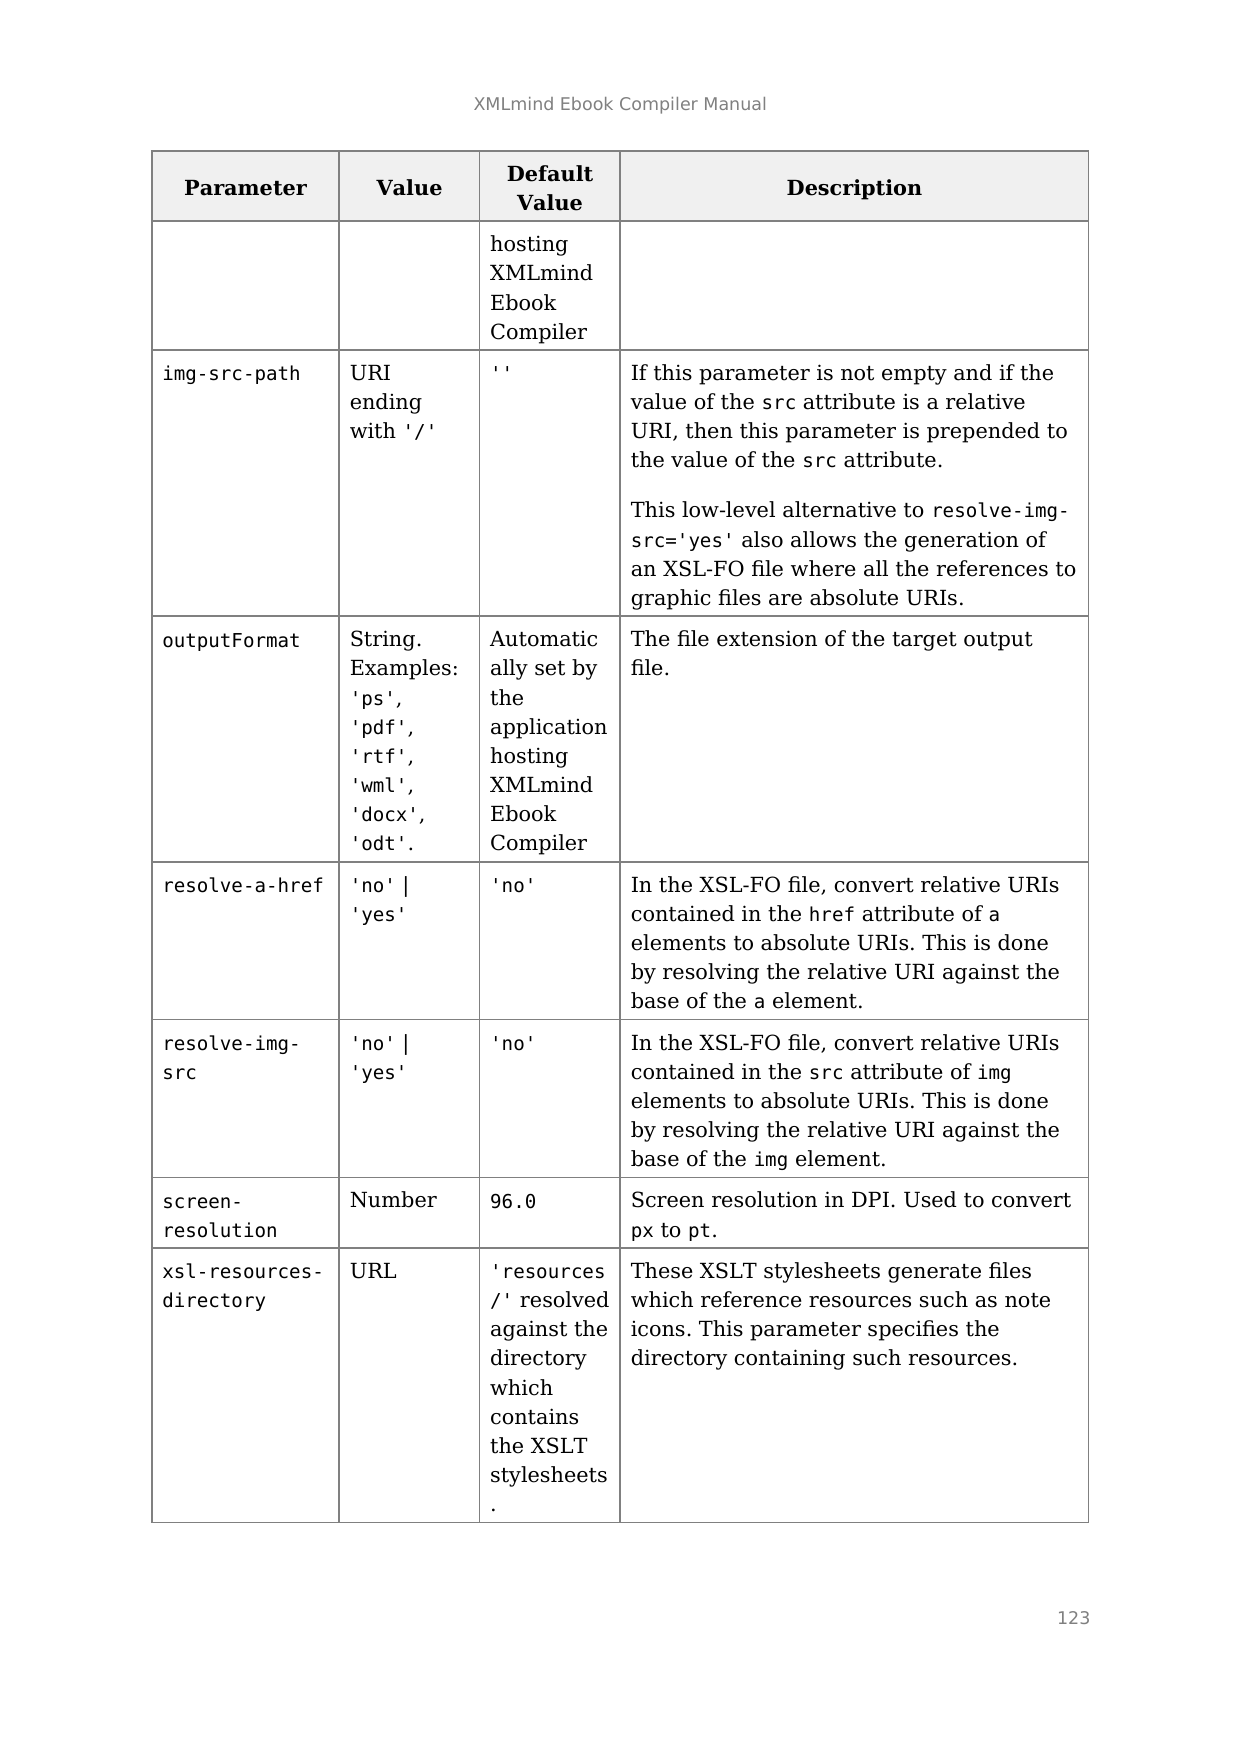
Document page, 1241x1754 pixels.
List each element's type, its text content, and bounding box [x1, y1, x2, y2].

table_header Value [340, 152, 479, 220]
table_cell 'no' [480, 863, 619, 1019]
table_cell Automatically set by the application hosting XMLmind Ebook Compiler [480, 617, 619, 861]
table_cell img-src-path [153, 351, 338, 615]
table_cell [621, 222, 1088, 349]
table_cell xsl-resources-directory [153, 1249, 338, 1522]
table_cell 'no' [480, 1020, 619, 1177]
table_header Parameter [153, 152, 338, 220]
table_cell The file extension of the target output file. [621, 617, 1088, 861]
table_cell These XSLT stylesheets generate files which reference resources such as note icons. This parameter specifies the directory containing such resources. [621, 1249, 1088, 1522]
table_cell outputFormat [153, 617, 338, 861]
table_cell resolve-img-src [153, 1020, 338, 1177]
table_cell String. Examples: 'ps', 'pdf', 'rtf', 'wml', 'docx', 'odt'. [340, 617, 479, 861]
table_cell screen-resolution [153, 1178, 338, 1247]
table_cell In the XSL-FO file, convert relative URIs contained in the href attribute of a elements to absolute URIs. This is done by resolving the relative URI against the base of the a element. [621, 863, 1088, 1019]
table_cell Number [340, 1178, 479, 1247]
table_cell If this parameter is not empty and if the value of the src attribute is a relative URI, then this parameter is prepended to the value of the src attribute. This low-level alternative to resolve-img-src='yes' also allows the generation of an XSL-FO file where all the references to graphic files are absolute URIs. [621, 351, 1088, 615]
table_cell [153, 222, 338, 349]
table_header Description [621, 152, 1088, 220]
table_cell [340, 222, 479, 349]
table_cell Screen resolution in DPI. Used to convert px to pt. [621, 1178, 1088, 1247]
table_cell 96.0 [480, 1178, 619, 1247]
table_cell URL [340, 1249, 479, 1522]
table_cell hosting XMLmind Ebook Compiler [480, 222, 619, 349]
table_cell '' [480, 351, 619, 615]
table_cell URI ending with '/' [340, 351, 479, 615]
table_cell resolve-a-href [153, 863, 338, 1019]
table_cell 'no' | 'yes' [340, 863, 479, 1019]
table_cell 'no' | 'yes' [340, 1020, 479, 1177]
table_cell In the XSL-FO file, convert relative URIs contained in the src attribute of img elements to absolute URIs. This is done by resolving the relative URI against the base of the img element. [621, 1020, 1088, 1177]
table_header Default Value [480, 152, 619, 220]
table_cell 'resources/' resolved against the directory which contains the XSLT stylesheets. [480, 1249, 619, 1522]
